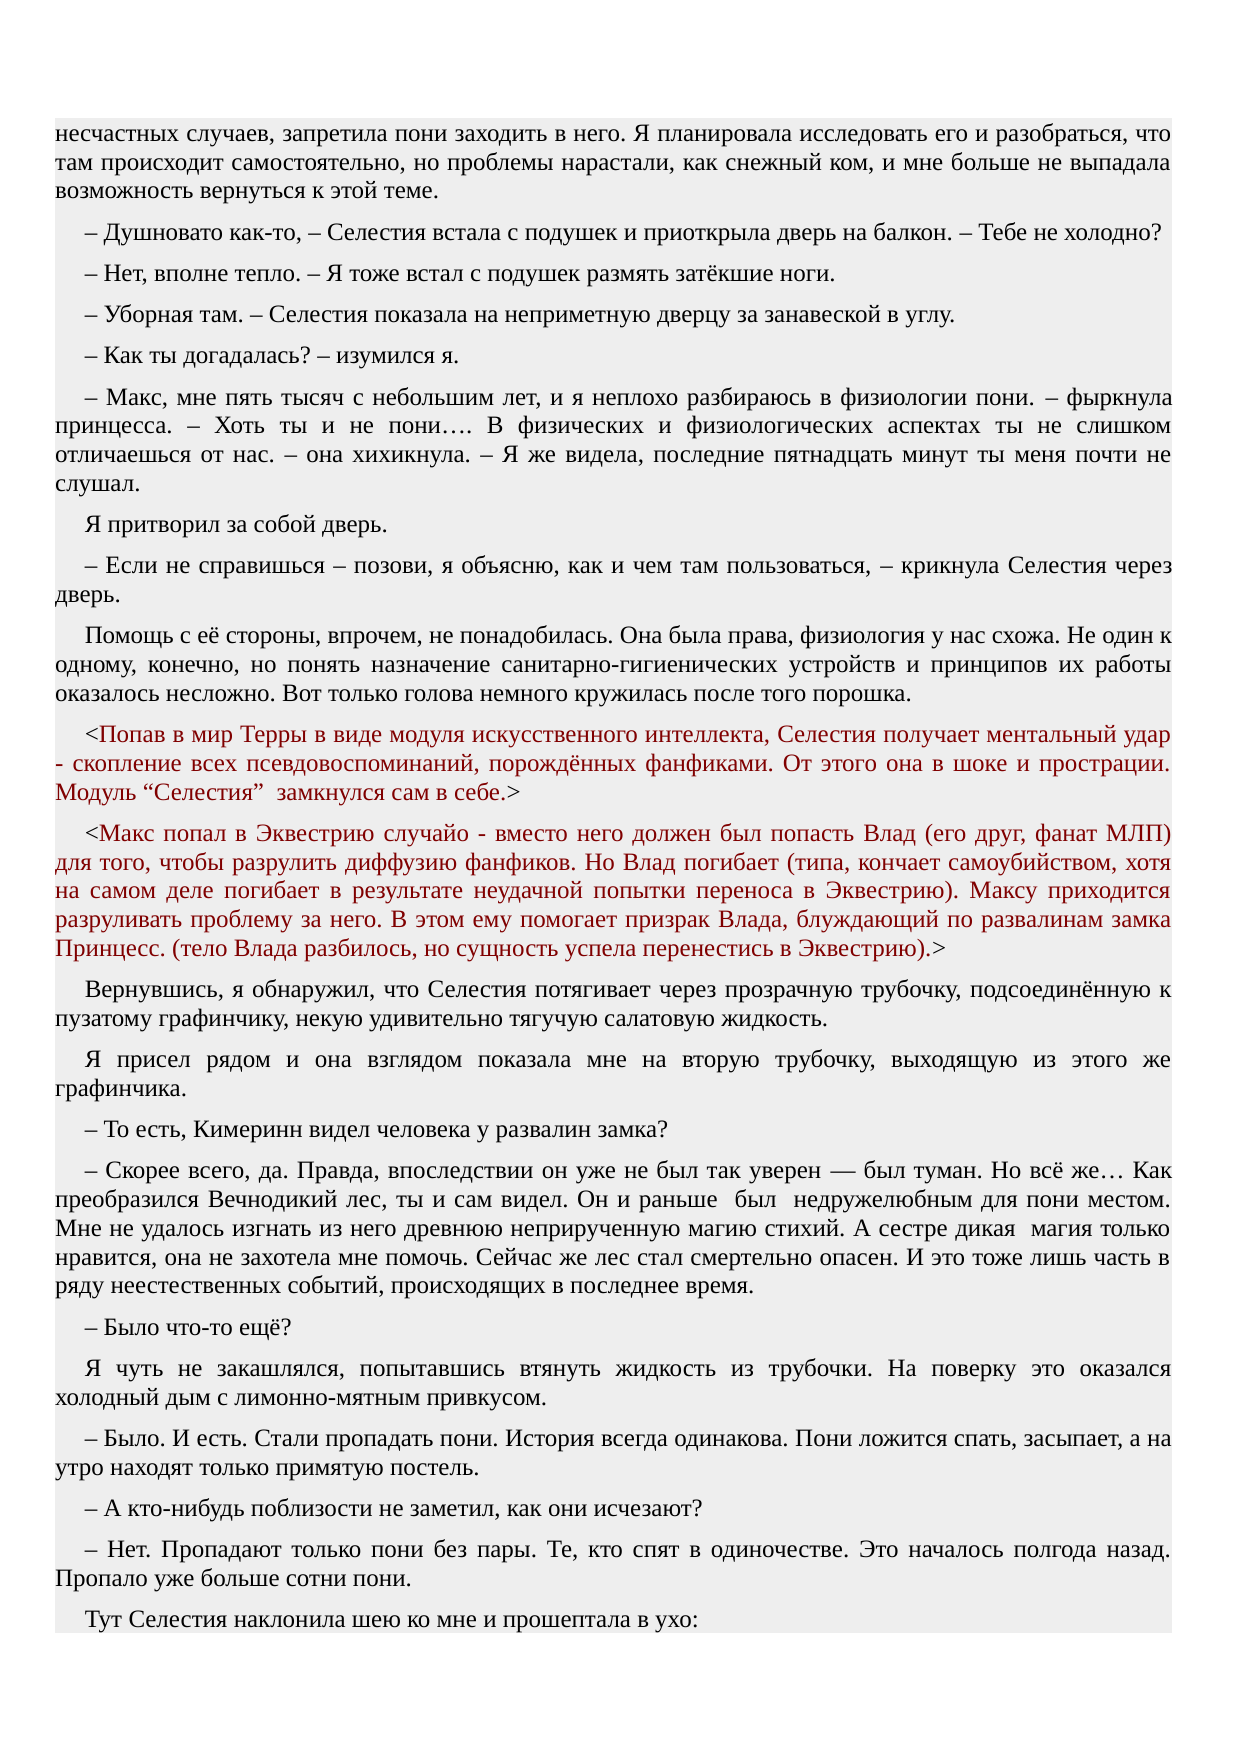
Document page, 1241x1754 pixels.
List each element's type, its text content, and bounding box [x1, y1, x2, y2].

text Я притворил за собой дверь. [55, 509, 1172, 538]
text – Было. И есть. Стали пропадать пони. История всегда одинакова. Пони ложится спать, засыпает, а на утро находят только примятую постель. [55, 1423, 1172, 1481]
text – Нет. Пропадают только пони без пары. Те, кто спят в одиночестве. Это началось полгода назад. Пропало уже больше сотни пони. [55, 1534, 1172, 1592]
text – Было что-то ещё? [55, 1312, 1172, 1341]
text – Как ты догадалась? – изумился я. [55, 341, 1172, 369]
text – То есть, Кимеринн видел человека у развалин замка? [55, 1114, 1172, 1143]
text Тут Селестия наклонила шею ко мне и прошептала в ухо: [55, 1604, 1172, 1633]
text – Макс, мне пять тысяч с небольшим лет, и я неплохо разбираюсь в физиологии пони. – фыркнула принцесса. – Хоть ты и не пони…. В физических и физиологических аспектах ты не слишком отличаешься от нас. – она хихикнула. – Я же видела, последние пятнадцать минут ты меня почти не слушал. [55, 382, 1172, 497]
text – Душновато как-то, – Селестия встала с подушек и приоткрыла дверь на балкон. – Тебе не холодно? [55, 217, 1172, 246]
text Помощь с её стороны, впрочем, не понадобилась. Она была права, физиология у нас схожа. Не один к одному, конечно, но понять назначение санитарно-гигиенических устройств и принципов их работы оказалось несложно. Вот только голова немного кружилась после того порошка. [55, 621, 1172, 707]
text – А кто-нибудь поблизости не заметил, как они исчезают? [55, 1493, 1172, 1522]
text – Уборная там. – Селестия показала на неприметную дверцу за занавеской в углу. [55, 299, 1172, 328]
text <Попав в мир Терры в виде модуля искусственного интеллекта, Селестия получает ментальный удар - скопление всех псевдовоспоминаний, порождённых фанфиками. От этого она в шоке и прострации. Модуль “Селестия” замкнулся сам в себе.> [55, 719, 1172, 806]
text <Макс попал в Эквестрию случайо - вместо него должен был попасть Влад (его друг, фанат МЛП) для того, чтобы разрулить диффузию фанфиков. Но Влад погибает (типа, кончает самоубийством, хотя на самом деле погибает в результате неудачной попытки переноса в Эквестрию). Максу приходится разруливать проблему за него. В этом ему помогает призрак Влада, блуждающий по развалинам замка Принцесс. (тело Влада разбилось, но сущность успела перенестись в Эквестрию).> [55, 818, 1172, 962]
text – Скорее всего, да. Правда, впоследствии он уже не был так уверен — был туман. Но всё же… Как преобразился Вечнодикий лес, ты и сам видел. Он и раньше был недружелюбным для пони местом. Мне не удалось изгнать из него древнюю неприрученную магию стихий. А сестре дикая магия только нравится, она не захотела мне помочь. Сейчас же лес стал смертельно опасен. И это тоже лишь часть в ряду неестественных событий, происходящих в последнее время. [55, 1156, 1172, 1299]
text несчастных случаев, запретила пони заходить в него. Я планировала исследовать его и разобраться, что там происходит самостоятельно, но проблемы нарастали, как снежный ком, и мне больше не выпадала возможность вернуться к этой теме. [55, 118, 1172, 204]
text Я чуть не закашлялся, попытавшись втянуть жидкость из трубочки. На поверку это оказался холодный дым с лимонно-мятным привкусом. [55, 1353, 1172, 1411]
text Вернувшись, я обнаружил, что Селестия потягивает через прозрачную трубочку, подсоединённую к пузатому графинчику, некую удивительно тягучую салатовую жидкость. [55, 974, 1172, 1032]
text – Если не справишься – позови, я объясню, как и чем там пользоваться, – крикнула Селестия через дверь. [55, 551, 1172, 608]
text – Нет, вполне тепло. – Я тоже встал с подушек размять затёкшие ноги. [55, 258, 1172, 287]
text Я присел рядом и она взглядом показала мне на вторую трубочку, выходящую из этого же графинчика. [55, 1044, 1172, 1102]
